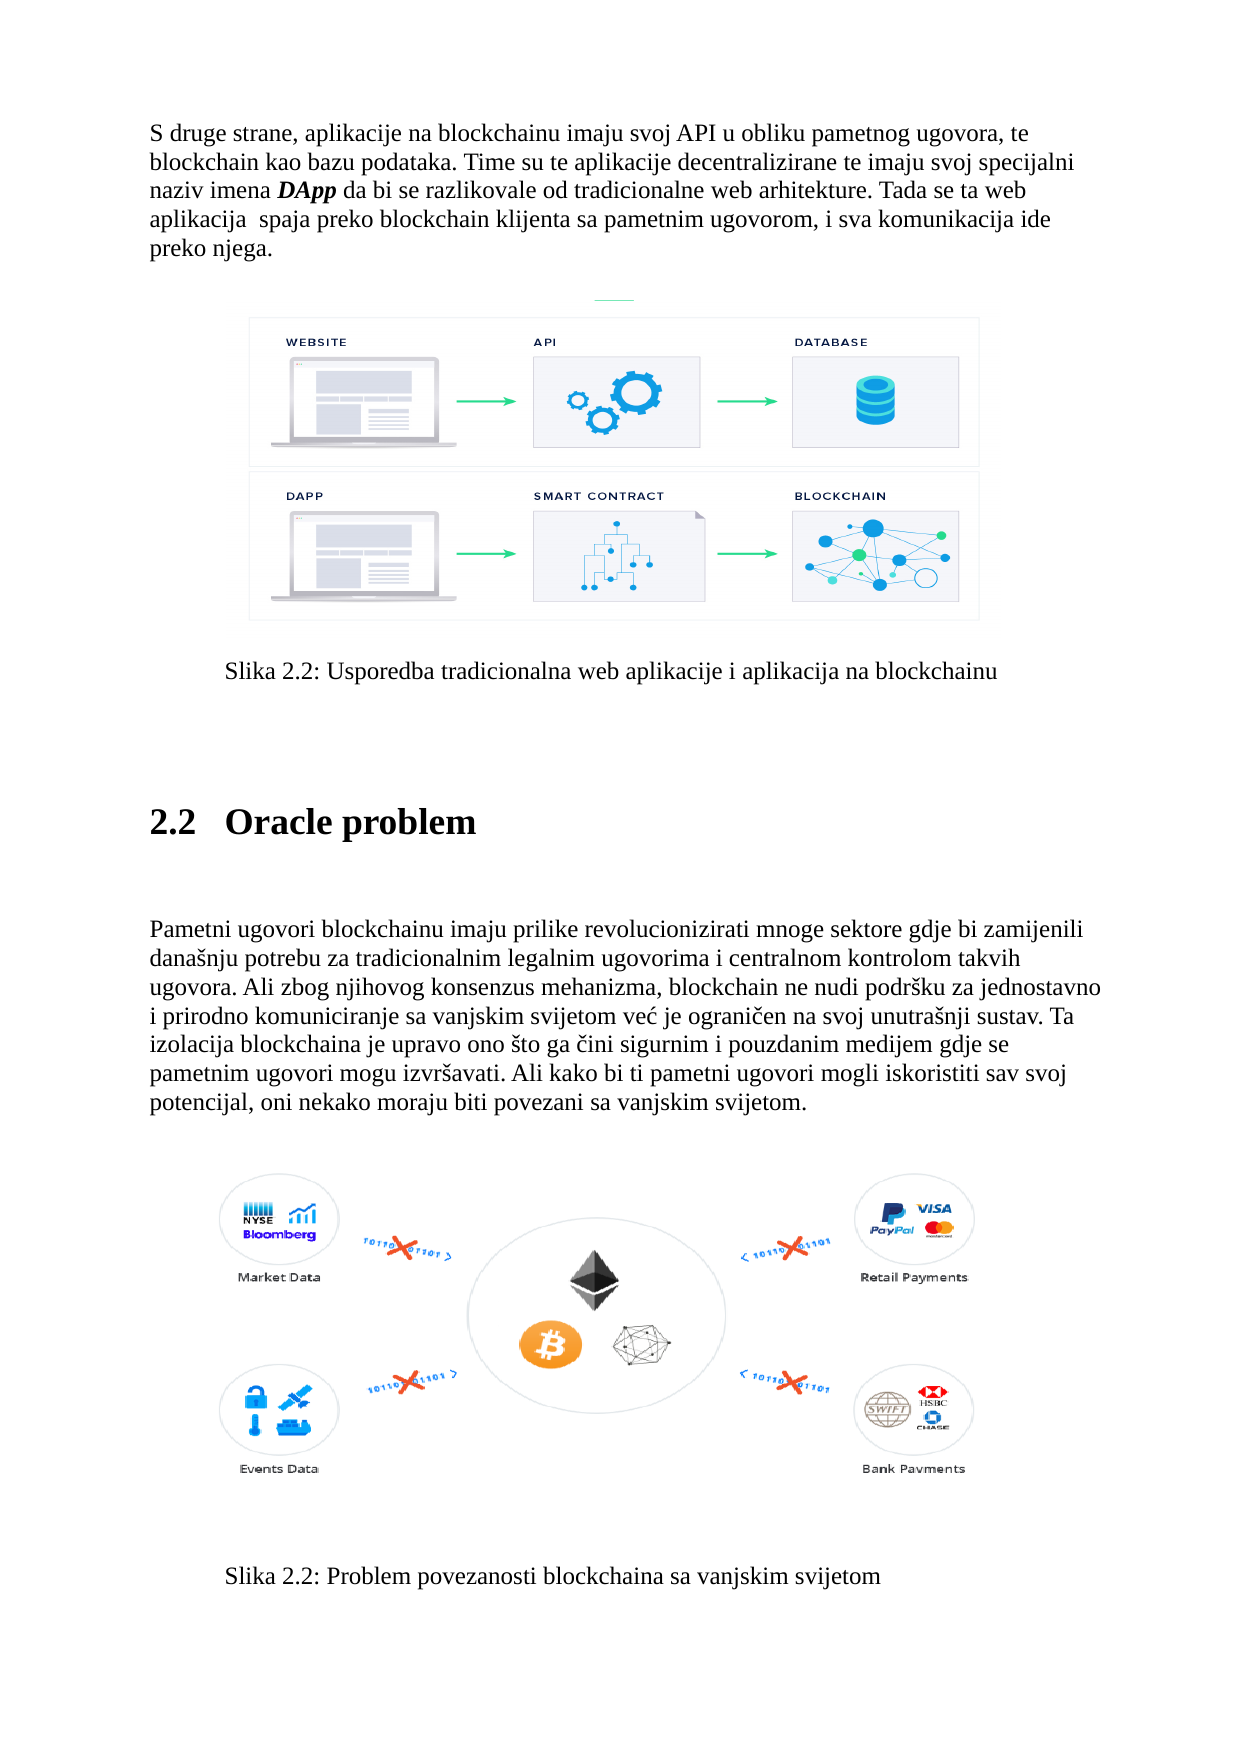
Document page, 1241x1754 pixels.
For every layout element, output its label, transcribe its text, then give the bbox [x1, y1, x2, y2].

text Slika 2.2: Problem povezanosti blockchaina sa vanjskim svijetom [149, 1561, 1106, 1590]
text Slika 2.2: Usporedba tradicionalna web aplikacije i aplikacija na blockchainu [149, 656, 1106, 685]
picture [141, 1160, 1092, 1473]
picture [226, 300, 1002, 638]
text Pametni ugovori blockchainu imaju prilike revolucionizirati mnoge sektore gdje bi zamijenili današnju potrebu za tradicionalnim legalnim ugovorima i centralnom kontrolom takvih ugovora. Ali zbog njihovog konsenzus mehanizma, blockchain ne nudi podršku za jednostavno i prirodno komuniciranje sa vanjskim svijetom već je ograničen na svoj unutrašnji sustav. Ta izolacija blockchaina je upravo ono što ga čini sigurnim i pouzdanim medijem gdje se pametnim ugovori mogu izvršavati. Ali kako bi ti pametni ugovori mogli iskoristiti sav svoj potencijal, oni nekako moraju biti povezani sa vanjskim svijetom. [149, 914, 1106, 1116]
text 2.2 Oracle problem [149, 800, 1106, 843]
text S druge strane, aplikacije na blockchainu imaju svoj API u obliku pametnog ugovora, te blockchain kao bazu podataka. Time su te aplikacije decentralizirane te imaju svoj specijalni naziv imena DApp da bi se razlikovale od tradicionalne web arhitekture. Tada se ta web aplikacija spaja preko blockchain klijenta sa pametnim ugovorom, i sva komunikacija ide preko njega. [149, 118, 1106, 262]
